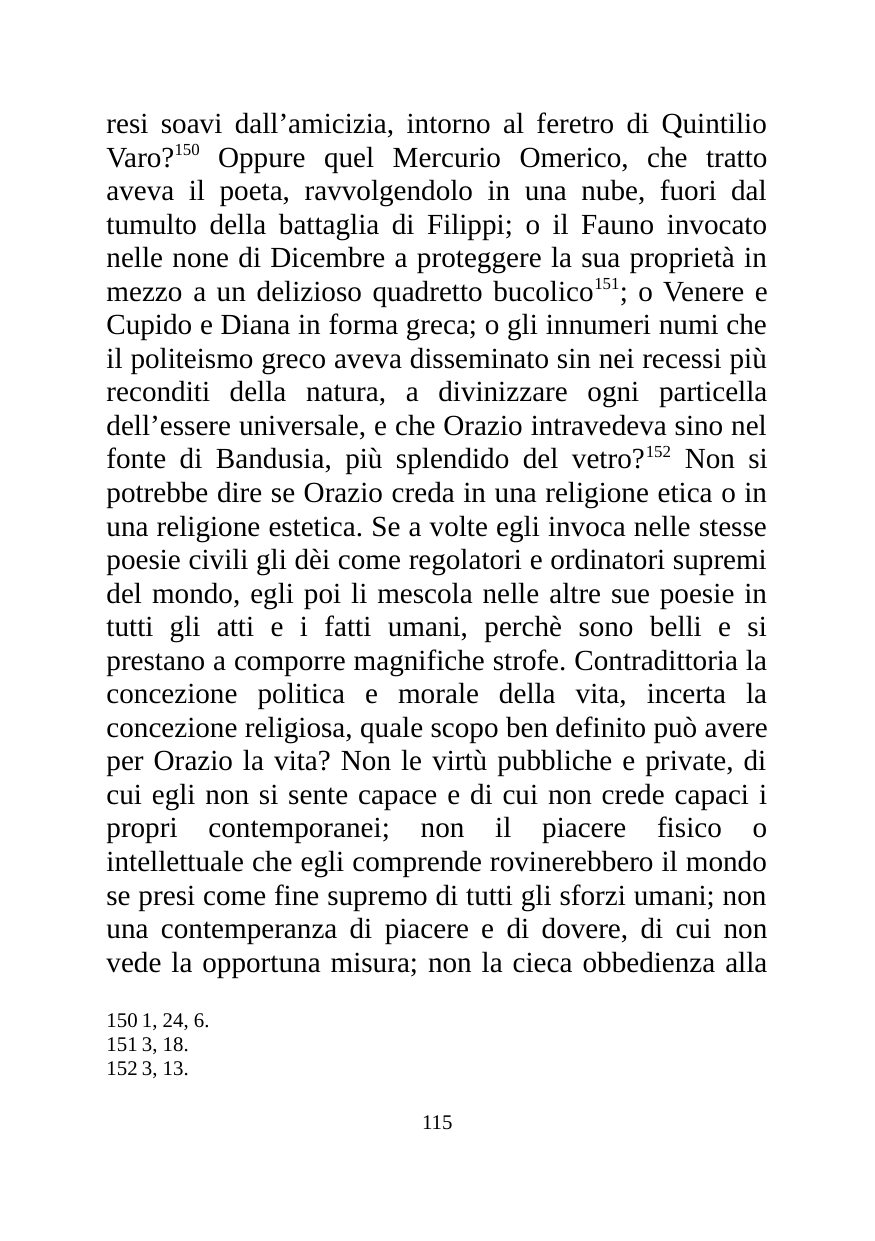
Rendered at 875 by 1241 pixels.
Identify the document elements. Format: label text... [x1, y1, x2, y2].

text resi soavi dall’amicizia, intorno al feretro di Quintilio Varo? Oppure quel Mercurio Omerico, che tratto aveva il poeta, ravvolgendolo in una nube, fuori dal tumulto della battaglia di Filippi; o il Fauno invocato nelle none di Dicembre a proteggere la sua proprietà in mezzo a un delizioso quadretto bucolico; o Venere e Cupido e Diana in forma greca; o gli innumeri numi che il politeismo greco aveva disseminato sin nei recessi più reconditi della natura, a divinizzare ogni particella dell’essere universale, e che Orazio intravedeva sino nel fonte di Bandusia, più splendido del vetro? Non si potrebbe dire se Orazio creda in una religione etica o in una religione estetica. Se a volte egli invoca nelle stesse poesie civili gli dèi come regolatori e ordinatori supremi del mondo, egli poi li mescola nelle altre sue poesie in tutti gli atti e i fatti umani, perchè sono belli e si prestano a comporre magnifiche strofe. Contradittoria la concezione politica e morale della vita, incerta la concezione religiosa, quale scopo ben definito può avere per Orazio la vita? Non le virtù pubbliche e private, di cui egli non si sente capace e di cui non crede capaci i propri contemporanei; non il piacere fisico o intellettuale che egli comprende rovinerebbero il mondo se presi come fine supremo di tutti gli sforzi umani; non una contemperanza di piacere e di dovere, di cui non vede la opportuna misura; non la cieca obbedienza alla [106, 106, 768, 978]
text 1, 24, 6. [106, 1008, 768, 1032]
text 3, 18. [106, 1032, 768, 1056]
text 3, 13. [106, 1056, 768, 1080]
